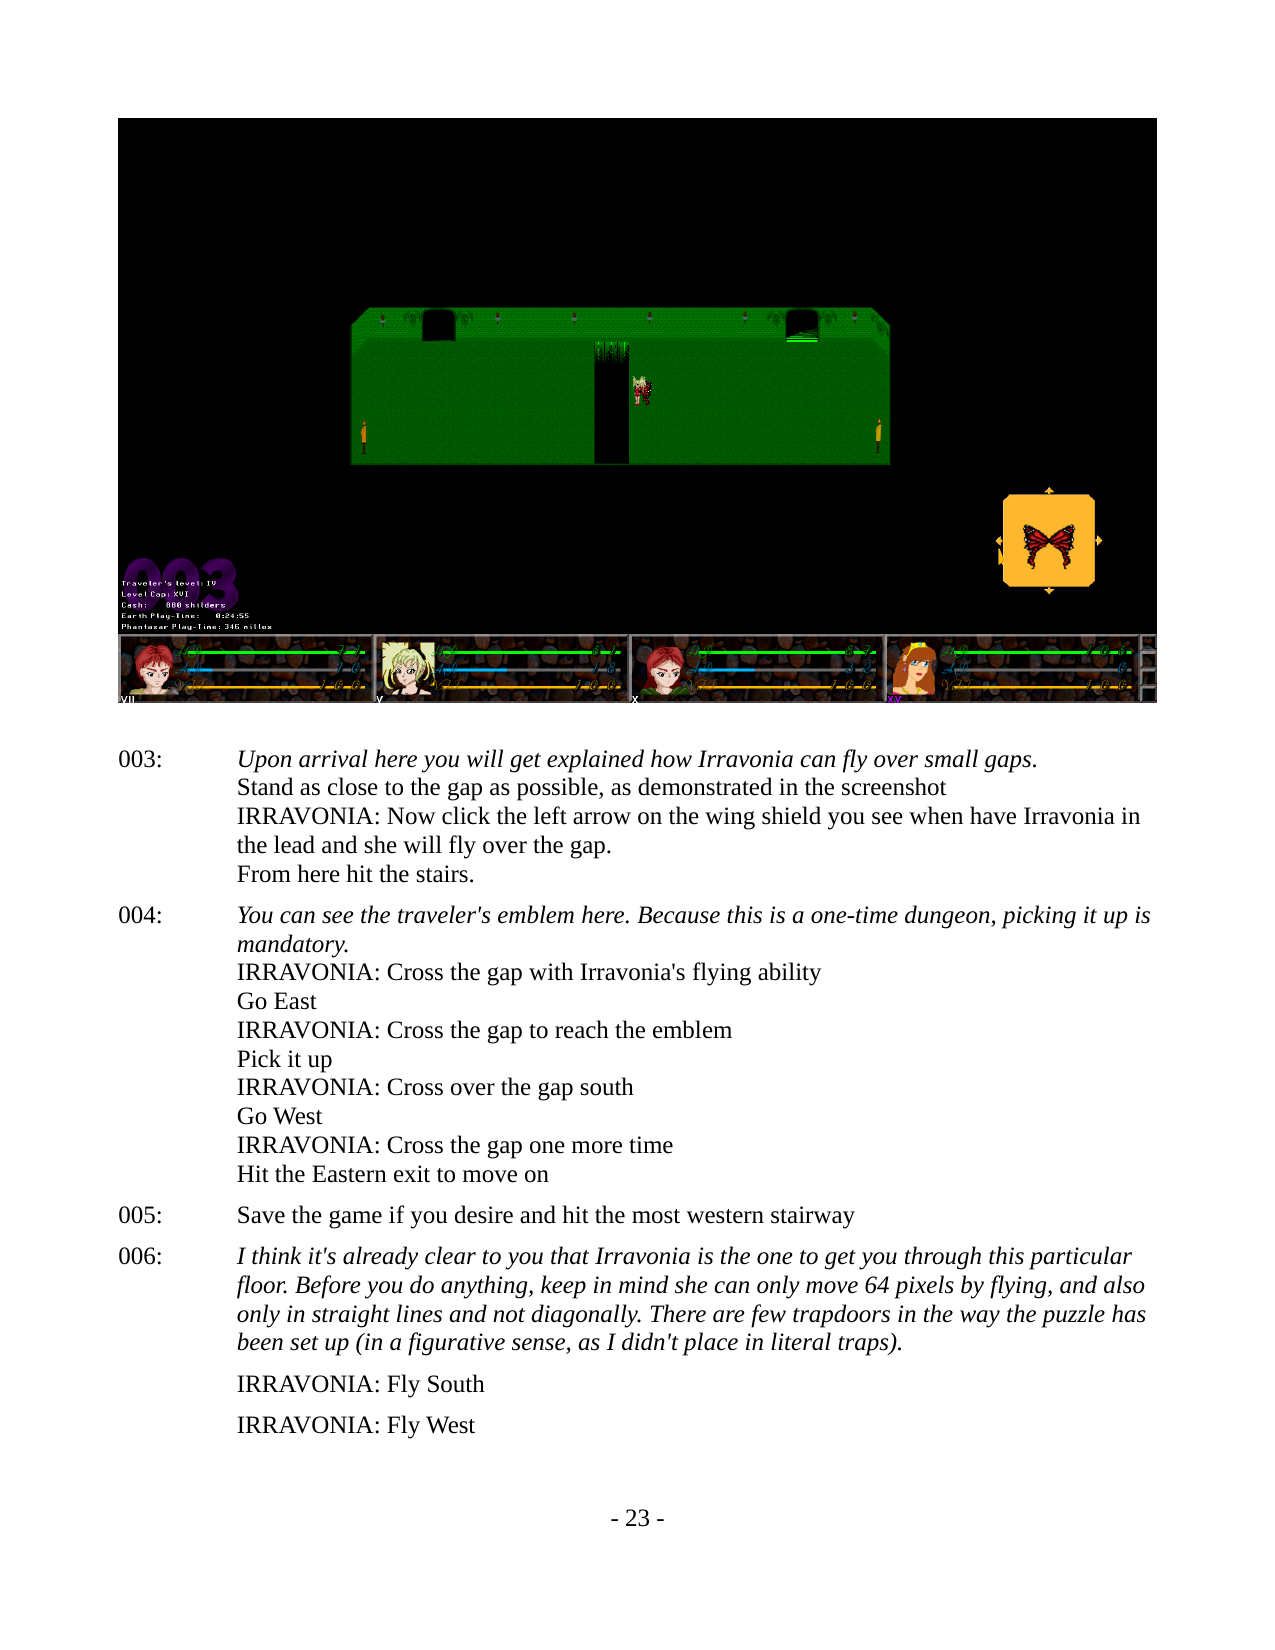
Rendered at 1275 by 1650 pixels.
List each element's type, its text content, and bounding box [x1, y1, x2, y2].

text IRRAVONIA: Fly South [118, 1369, 1157, 1397]
picture [118, 118, 1157, 703]
text IRRAVONIA: Fly West [118, 1410, 1157, 1439]
text 003: Upon arrival here you will get explained how Irravonia can fly over small gaps. Stand as close to the gap as possible, as demonstrated in the screenshot IRRAVONIA: Now click the left arrow on the wing shield you see when have Irravonia in the lead and she will fly over the gap. From here hit the stairs. [118, 744, 1157, 887]
text 005: Save the game if you desire and hit the most western stairway [118, 1200, 1157, 1229]
text 006: I think it's already clear to you that Irravonia is the one to get you through this particular floor. Before you do anything, keep in mind she can only move 64 pixels by flying, and also only in straight lines and not diagonally. There are few trapdoors in the way the puzzle has been set up (in a figurative sense, as I didn't place in literal traps). [118, 1241, 1157, 1356]
text 004: You can see the traveler's emblem here. Because this is a one-time dungeon, picking it up is mandatory. IRRAVONIA: Cross the gap with Irravonia's flying ability Go East IRRAVONIA: Cross the gap to reach the emblem Pick it up IRRAVONIA: Cross over the gap south Go West IRRAVONIA: Cross the gap one more time Hit the Eastern exit to move on [118, 900, 1157, 1187]
